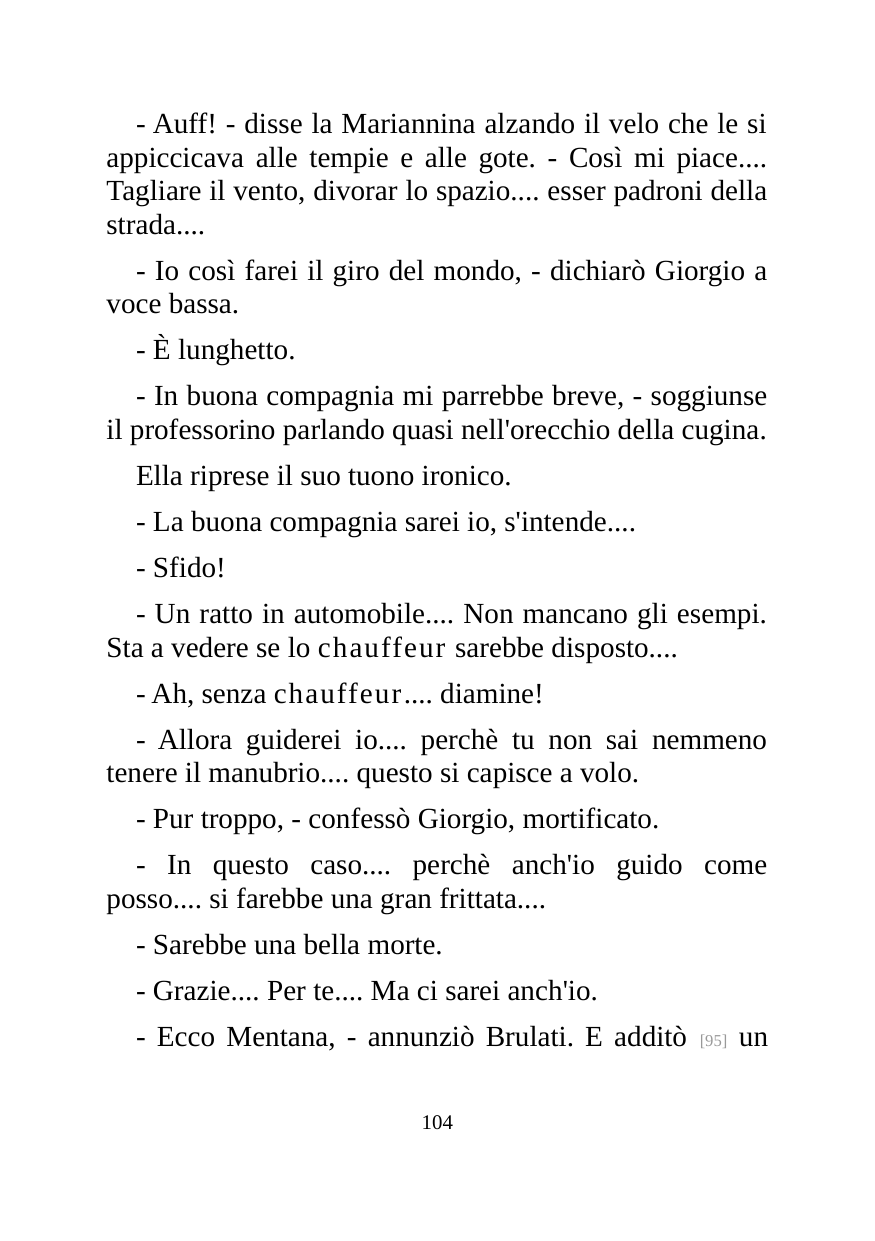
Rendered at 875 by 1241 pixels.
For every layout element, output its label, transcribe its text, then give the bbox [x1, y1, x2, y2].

text - Allora guiderei io.... perchè tu non sai nemmeno tenere il manubrio.... questo si capisce a volo. [106, 722, 768, 789]
text - Sarebbe una bella morte. [106, 927, 768, 961]
text - Pur troppo, - confessò Giorgio, mortificato. [106, 801, 768, 835]
text - Grazie.... Per te.... Ma ci sarei anch'io. [106, 973, 768, 1007]
text - In buona compagnia mi parrebbe breve, - soggiunse il professorino parlando quasi nell'orecchio della cugina. [106, 378, 768, 446]
text - La buona compagnia sarei io, s'intende.... [106, 504, 768, 538]
text - Auff! - disse la Mariannina alzando il velo che le si appiccicava alle tempie e alle gote. - Così mi piace.... Tagliare il vento, divorar lo spazio.... esser padroni della strada.... [106, 106, 768, 240]
text Ella riprese il suo tuono ironico. [106, 458, 768, 492]
text - Io così farei il giro del mondo, - dichiarò Giorgio a voce bassa. [106, 253, 768, 320]
text - Un ratto in automobile.... Non mancano gli esempi. Sta a vedere se lo chauffeur sarebbe disposto.... [106, 596, 768, 663]
text - È lunghetto. [106, 332, 768, 366]
text - Ah, senza chauffeur.... diamine! [106, 676, 768, 709]
text - Ecco Mentana, - annunziò Brulati. E additò [95] un [106, 1019, 768, 1053]
text - In questo caso.... perchè anch'io guido come posso.... si farebbe una gran frittata.... [106, 847, 768, 914]
text - Sfido! [106, 550, 768, 584]
